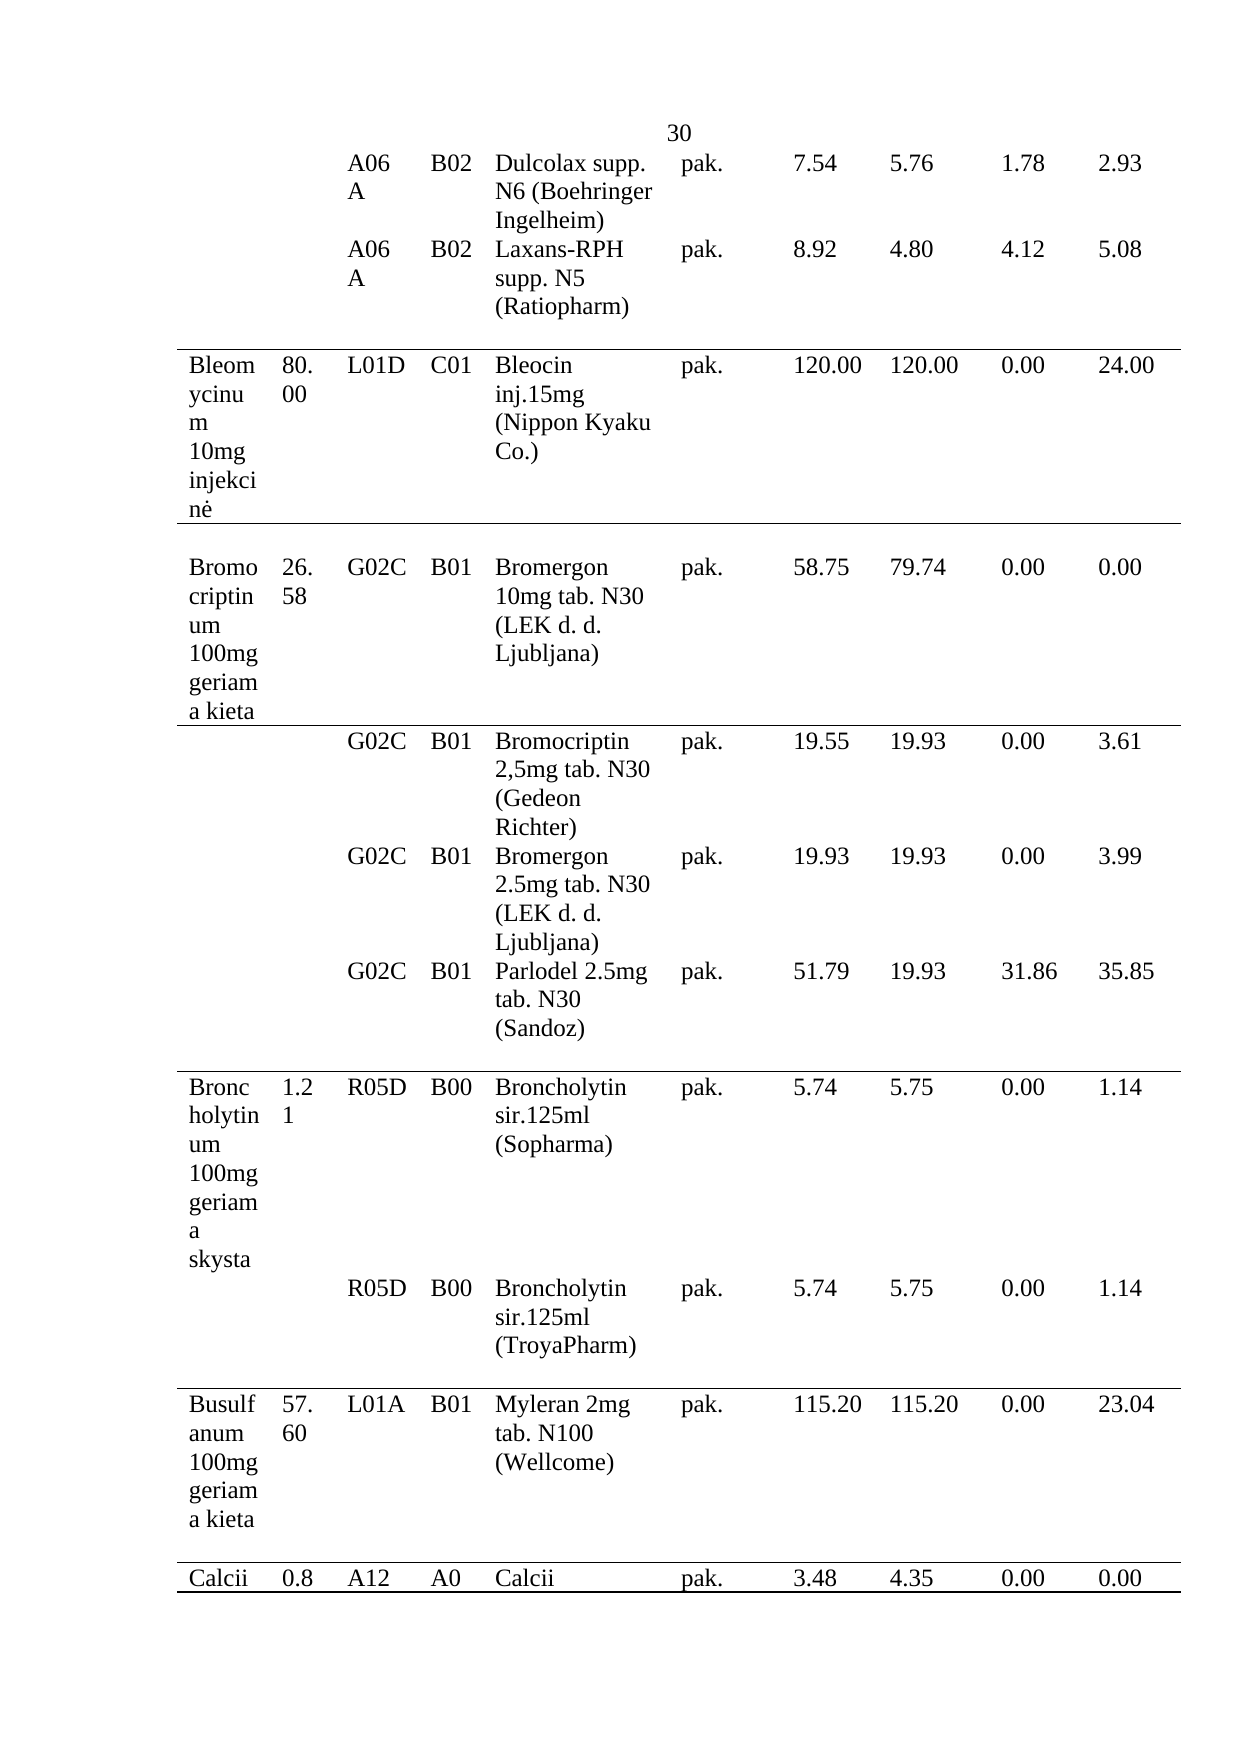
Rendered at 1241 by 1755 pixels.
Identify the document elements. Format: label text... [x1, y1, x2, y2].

table_cell B01 [419, 726, 483, 841]
table_cell [484, 1533, 669, 1562]
table_cell [271, 524, 336, 552]
table_cell [336, 1042, 419, 1071]
table_cell Bleomycinum 10mg injekcinė [177, 350, 271, 522]
table_cell [782, 1359, 878, 1388]
table_cell A06A [336, 234, 419, 320]
table_cell [782, 1042, 878, 1071]
table_cell Parlodel 2.5mg tab. N30 (Sandoz) [484, 956, 669, 1042]
table_cell Bleocin inj.15mg (Nippon Kyaku Co.) [484, 350, 669, 522]
table_cell [419, 320, 483, 349]
table_cell [1087, 1359, 1181, 1388]
table_cell [1087, 524, 1181, 552]
table_cell [484, 524, 669, 552]
table_cell 5.74 [782, 1072, 878, 1273]
table_cell 26.58 [271, 552, 336, 725]
table_cell Bromergon 2.5mg tab. N30 (LEK d. d. Ljubljana) [484, 841, 669, 956]
table_cell [878, 1359, 990, 1388]
table_cell [177, 148, 271, 234]
table_cell Broncholytin sir.125ml (Sopharma) [484, 1072, 669, 1273]
table_cell 3.48 [782, 1563, 878, 1591]
table_cell 7.54 [782, 148, 878, 234]
table_cell [1087, 1042, 1181, 1071]
table_cell 19.55 [782, 726, 878, 841]
table_cell 19.93 [878, 841, 990, 956]
table_cell [878, 1042, 990, 1071]
table_cell 0.00 [1087, 1563, 1181, 1591]
table_cell [177, 726, 271, 841]
table_cell 35.85 [1087, 956, 1181, 1042]
table_cell Bromergon 10mg tab. N30 (LEK d. d. Ljubljana) [484, 552, 669, 725]
table_cell [177, 1273, 271, 1359]
table_cell [990, 320, 1087, 349]
table_cell 5.75 [878, 1273, 990, 1359]
table_cell [878, 524, 990, 552]
table_cell 57.60 [271, 1389, 336, 1533]
table_cell 0.00 [990, 841, 1087, 956]
table_cell 51.79 [782, 956, 878, 1042]
table_cell [177, 1359, 271, 1388]
table_cell Calcii [484, 1563, 669, 1591]
table_cell B02 [419, 234, 483, 320]
table_cell 1.14 [1087, 1273, 1181, 1359]
table_cell 19.93 [782, 841, 878, 956]
table_cell 5.76 [878, 148, 990, 234]
table_cell A0 [419, 1563, 483, 1591]
table_cell [177, 956, 271, 1042]
table_cell [782, 320, 878, 349]
table_cell 115.20 [782, 1389, 878, 1533]
table_cell B01 [419, 841, 483, 956]
table_cell pak. [670, 726, 782, 841]
table_cell 0.00 [990, 350, 1087, 522]
table_cell 4.35 [878, 1563, 990, 1591]
table_cell 5.08 [1087, 234, 1181, 320]
table_cell 0.00 [1087, 552, 1181, 725]
table_cell R05D [336, 1273, 419, 1359]
table_cell 0.00 [990, 1273, 1087, 1359]
table_cell 0.00 [990, 1563, 1087, 1591]
table_cell [484, 1042, 669, 1071]
table_cell pak. [670, 552, 782, 725]
table_cell B01 [419, 956, 483, 1042]
table_cell B02 [419, 148, 483, 234]
table_cell pak. [670, 1072, 782, 1273]
table_cell pak. [670, 148, 782, 234]
table_cell 2.93 [1087, 148, 1181, 234]
table_cell [990, 524, 1087, 552]
table_cell 31.86 [990, 956, 1087, 1042]
table_cell 3.61 [1087, 726, 1181, 841]
table_cell [419, 1533, 483, 1562]
table_cell Bromocriptin 2,5mg tab. N30 (Gedeon Richter) [484, 726, 669, 841]
table_cell [990, 1533, 1087, 1562]
table_cell pak. [670, 350, 782, 522]
table_cell [271, 1042, 336, 1071]
table_cell [177, 234, 271, 320]
table_cell [670, 1042, 782, 1071]
table_cell [271, 726, 336, 841]
table_cell 120.00 [782, 350, 878, 522]
table_cell 0.8 [271, 1563, 336, 1591]
table_cell [419, 524, 483, 552]
table_cell [271, 1359, 336, 1388]
table_cell Broncholytinum 100mg geriama skysta [177, 1072, 271, 1273]
table_cell pak. [670, 1273, 782, 1359]
table_cell Dulcolax supp. N6 (Boehringer Ingelheim) [484, 148, 669, 234]
table_cell pak. [670, 1563, 782, 1591]
table_cell 0.00 [990, 552, 1087, 725]
table_cell [336, 320, 419, 349]
table_cell [271, 320, 336, 349]
table_cell G02C [336, 956, 419, 1042]
table_cell [177, 841, 271, 956]
table_cell 1.14 [1087, 1072, 1181, 1273]
table_cell 19.93 [878, 956, 990, 1042]
table_cell Busulfanum 100mg geriama kieta [177, 1389, 271, 1533]
table_cell pak. [670, 234, 782, 320]
table_cell [990, 1359, 1087, 1388]
table_cell [484, 320, 669, 349]
table_cell R05D [336, 1072, 419, 1273]
table_cell [336, 1533, 419, 1562]
table_cell [419, 1359, 483, 1388]
table_cell 115.20 [878, 1389, 990, 1533]
table_cell 0.00 [990, 1072, 1087, 1273]
table_cell 5.75 [878, 1072, 990, 1273]
table_cell [419, 1042, 483, 1071]
table_cell [177, 1042, 271, 1071]
table_cell [782, 524, 878, 552]
table_cell 4.12 [990, 234, 1087, 320]
table_cell [1087, 320, 1181, 349]
table_cell [177, 1533, 271, 1562]
table_cell 120.00 [878, 350, 990, 522]
table_cell pak. [670, 1389, 782, 1533]
table_cell pak. [670, 956, 782, 1042]
table_cell [271, 1273, 336, 1359]
table_cell Bromocriptinum 100mg geriama kieta [177, 552, 271, 725]
table_cell G02C [336, 726, 419, 841]
table_cell B01 [419, 1389, 483, 1533]
table_cell [670, 524, 782, 552]
table_cell G02C [336, 841, 419, 956]
table_cell [271, 956, 336, 1042]
table_cell C01 [419, 350, 483, 522]
table_cell [177, 524, 271, 552]
table_cell 24.00 [1087, 350, 1181, 522]
table_cell 8.92 [782, 234, 878, 320]
table_cell 0.00 [990, 726, 1087, 841]
table_cell L01A [336, 1389, 419, 1533]
table_cell 4.80 [878, 234, 990, 320]
table_cell A06A [336, 148, 419, 234]
table_cell A12 [336, 1563, 419, 1591]
table_cell 79.74 [878, 552, 990, 725]
table_cell B01 [419, 552, 483, 725]
table_cell L01D [336, 350, 419, 522]
table_cell Myleran 2mg tab. N100 (Wellcome) [484, 1389, 669, 1533]
table_cell [271, 148, 336, 234]
table_cell [670, 1533, 782, 1562]
table_cell [271, 841, 336, 956]
table_cell [990, 1042, 1087, 1071]
table_cell [271, 234, 336, 320]
table_cell Calcii [177, 1563, 271, 1591]
table_cell [878, 1533, 990, 1562]
table_cell [484, 1359, 669, 1388]
table_cell B00 [419, 1273, 483, 1359]
table_cell B00 [419, 1072, 483, 1273]
table_cell 0.00 [990, 1389, 1087, 1533]
table_cell 1.78 [990, 148, 1087, 234]
table_cell 19.93 [878, 726, 990, 841]
table_cell [782, 1533, 878, 1562]
table_cell [1087, 1533, 1181, 1562]
table_cell 5.74 [782, 1273, 878, 1359]
table_cell [670, 1359, 782, 1388]
table_cell [878, 320, 990, 349]
table_cell 3.99 [1087, 841, 1181, 956]
table_cell [271, 1533, 336, 1562]
table_cell Laxans-RPH supp. N5 (Ratiopharm) [484, 234, 669, 320]
table_cell pak. [670, 841, 782, 956]
table_cell 23.04 [1087, 1389, 1181, 1533]
table_cell [336, 524, 419, 552]
table_cell G02C [336, 552, 419, 725]
table_cell 1.21 [271, 1072, 336, 1273]
table_cell 58.75 [782, 552, 878, 725]
table_cell [177, 320, 271, 349]
table_cell 80.00 [271, 350, 336, 522]
table_cell Broncholytin sir.125ml (TroyaPharm) [484, 1273, 669, 1359]
table_cell [670, 320, 782, 349]
table_cell [336, 1359, 419, 1388]
